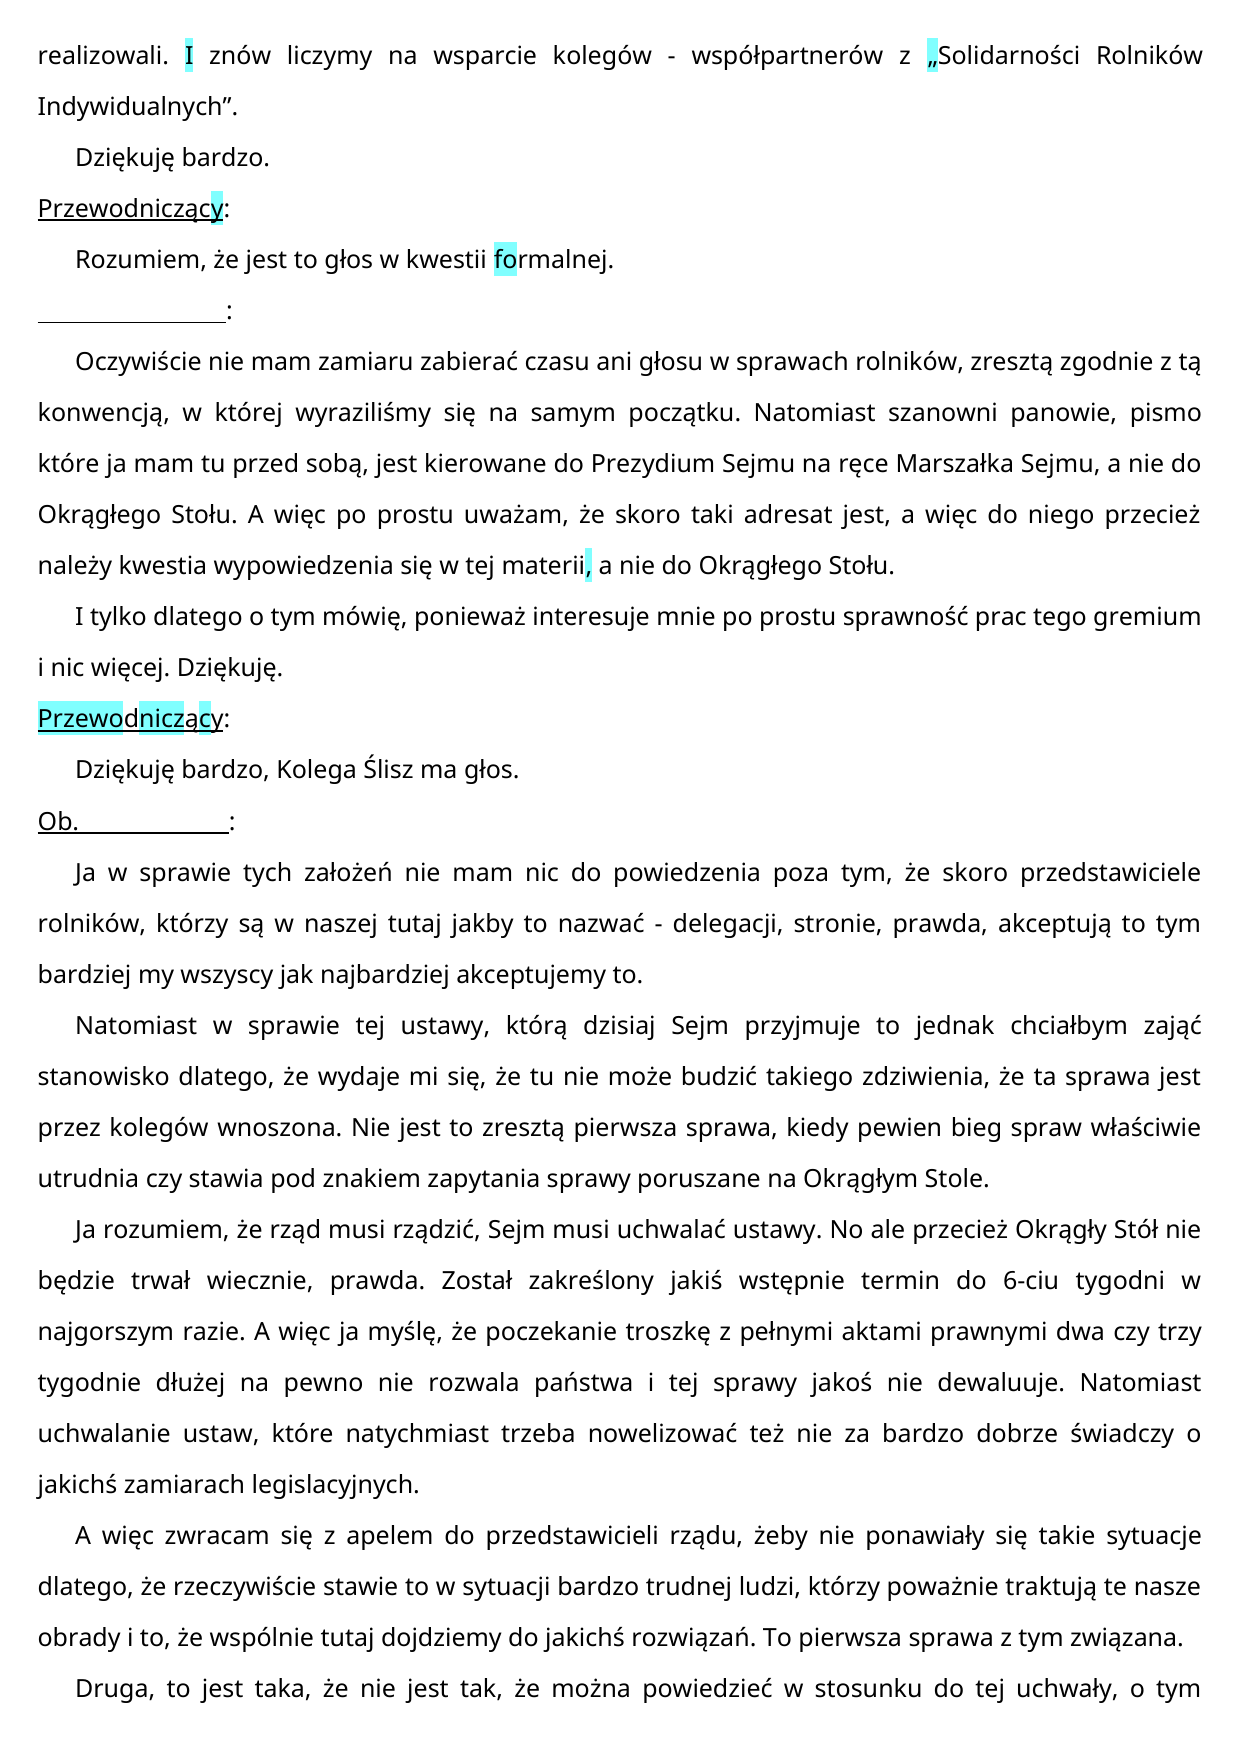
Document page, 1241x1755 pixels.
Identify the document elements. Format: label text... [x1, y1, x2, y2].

text : [37, 293, 1203, 327]
text Przewodniczący: [37, 191, 1203, 225]
text Ja w sprawie tych założeń nie mam nic do powiedzenia poza tym, że skoro przedstawiciele rolników, którzy są w naszej tutaj jakby to nazwać - delegacji, stronie, prawda, akceptują to tym bardziej my wszyscy jak najbardziej akceptujemy to. [37, 854, 1203, 990]
text realizowali. I znów liczymy na wsparcie kolegów - współpartnerów z „Solidarności Rolników Indywidualnych”. [37, 37, 1203, 123]
text Natomiast w sprawie tej ustawy, którą dzisiaj Sejm przyjmuje to jednak chciałbym zająć stanowisko dlatego, że wydaje mi się, że tu nie może budzić takiego zdziwienia, że ta sprawa jest przez kolegów wnoszona. Nie jest to zresztą pierwsza sprawa, kiedy pewien bieg spraw właściwie utrudnia czy stawia pod znakiem zapytania sprawy poruszane na Okrągłym Stole. [37, 1007, 1203, 1194]
text Ja rozumiem, że rząd musi rządzić, Sejm musi uchwalać ustawy. No ale przecież Okrągły Stół nie będzie trwał wiecznie, prawda. Został zakreślony jakiś wstępnie termin do 6-ciu tygodni w najgorszym razie. A więc ja myślę, że poczekanie troszkę z pełnymi aktami prawnymi dwa czy trzy tygodnie dłużej na pewno nie rozwala państwa i tej sprawy jakoś nie dewaluuje. Natomiast uchwalanie ustaw, które natychmiast trzeba nowelizować też nie za bardzo dobrze świadczy o jakichś zamiarach legislacyjnych. [37, 1211, 1203, 1501]
text Rozumiem, że jest to głos w kwestii formalnej. [37, 242, 1203, 276]
text Ob. : [37, 803, 1203, 837]
text Dziękuję bardzo, Kolega Ślisz ma głos. [37, 752, 1203, 786]
text Oczywiście nie mam zamiaru zabierać czasu ani głosu w sprawach rolników, zresztą zgodnie z tą konwencją, w której wyraziliśmy się na samym początku. Natomiast szanowni panowie, pismo które ja mam tu przed sobą, jest kierowane do Prezydium Sejmu na ręce Marszałka Sejmu, a nie do Okrągłego Stołu. A więc po prostu uważam, że skoro taki adresat jest, a więc do niego przecież należy kwestia wypowiedzenia się w tej materii, a nie do Okrągłego Stołu. [37, 344, 1203, 582]
text I tylko dlatego o tym mówię, ponieważ interesuje mnie po prostu sprawność prac tego gremium i nic więcej. Dziękuję. [37, 599, 1203, 684]
text Druga, to jest taka, że nie jest tak, że można powiedzieć w stosunku do tej uchwały, o tym [37, 1671, 1203, 1705]
text A więc zwracam się z apelem do przedstawicieli rządu, żeby nie ponawiały się takie sytuacje dlatego, że rzeczywiście stawie to w sytuacji bardzo trudnej ludzi, którzy poważnie traktują te nasze obrady i to, że wspólnie tutaj dojdziemy do jakichś rozwiązań. To pierwsza sprawa z tym związana. [37, 1518, 1203, 1654]
text Dziękuję bardzo. [37, 139, 1203, 174]
text Przewodniczący: [37, 701, 1203, 735]
